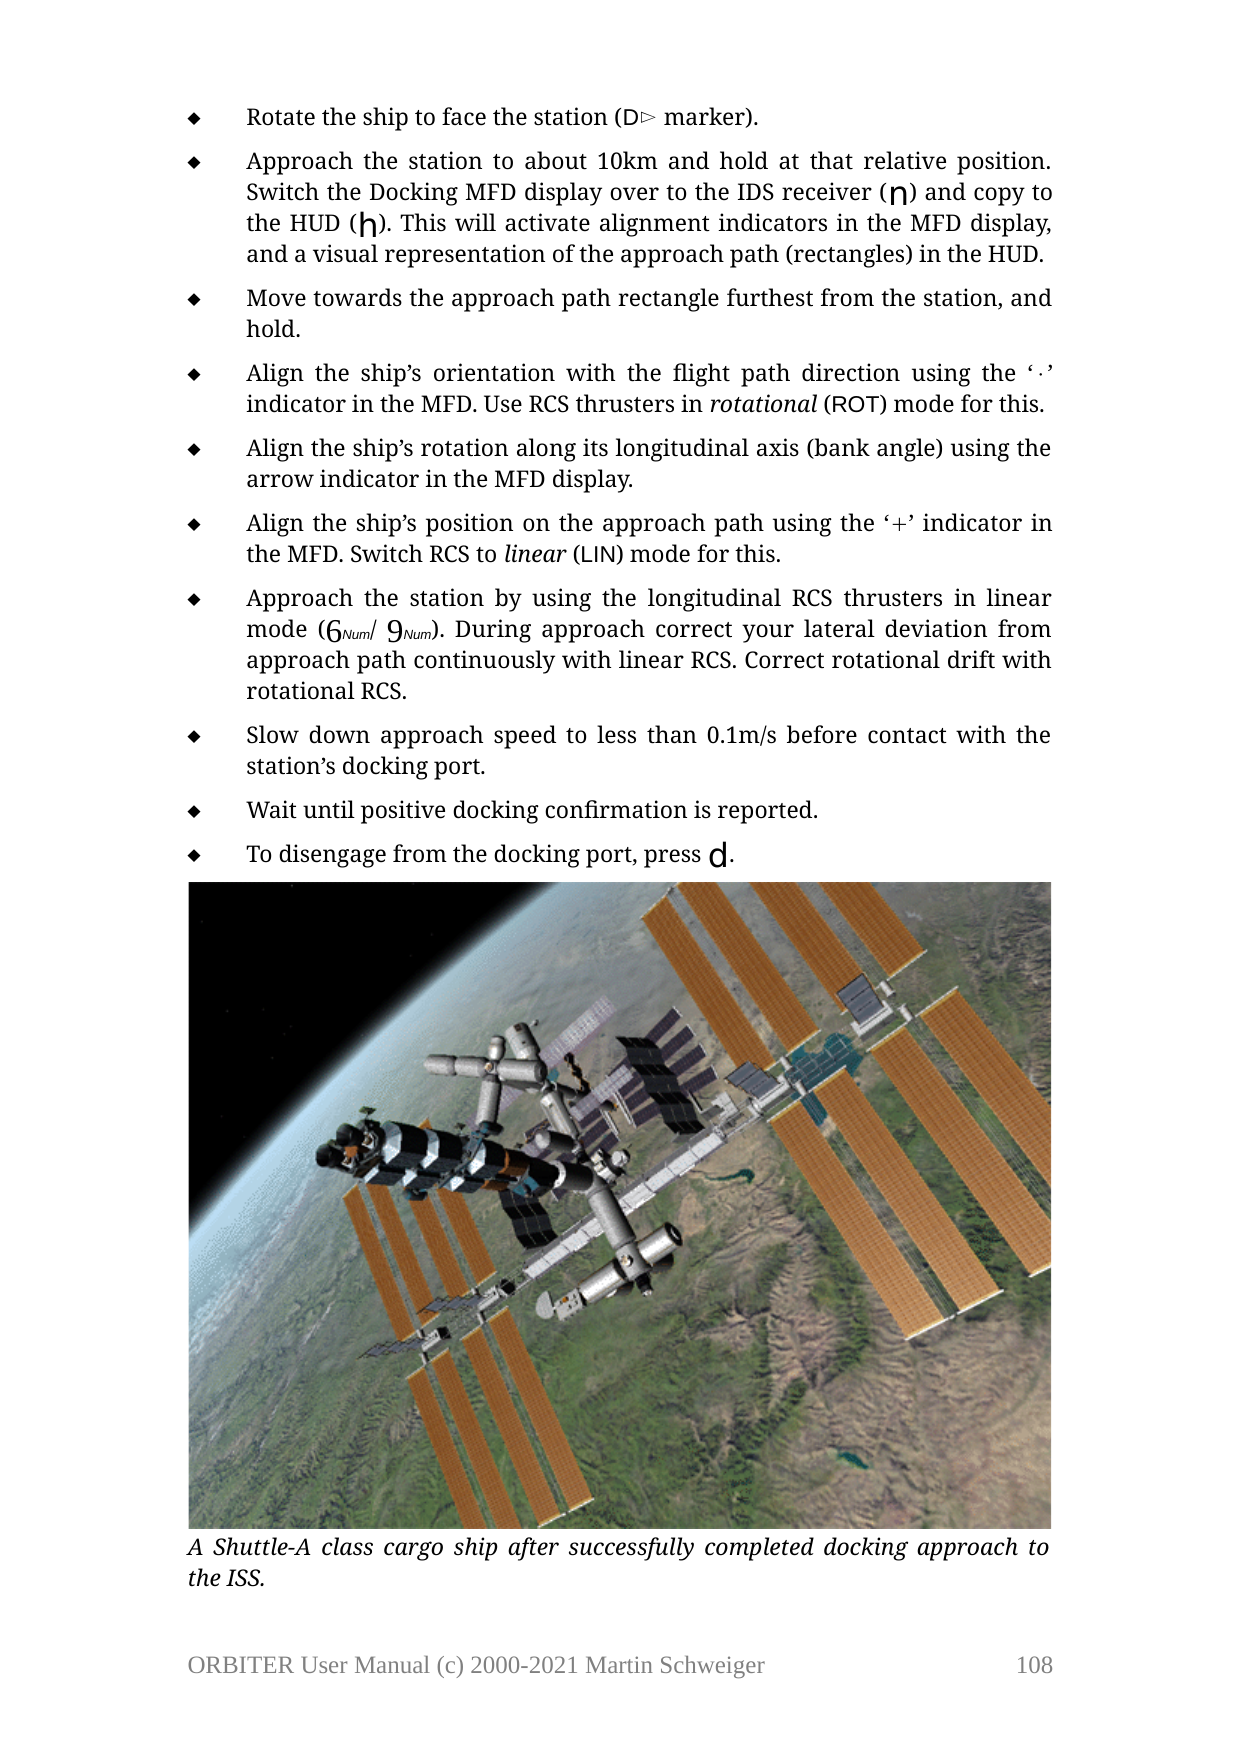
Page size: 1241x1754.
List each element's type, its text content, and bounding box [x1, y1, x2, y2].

text A Shuttle-A class cargo ship after successfully completed docking approach to the ISS. [187, 1531, 1053, 1592]
list Align the ship’s position on the approach path using the ‘’ indicator in the MFD. Switch RCS to linear (LIN) mode for this. [187, 506, 1053, 569]
list Align the ship’s rotation along its longitudinal axis (bank angle) using the arrow indicator in the MFD display. [187, 431, 1053, 494]
list Align the ship’s orientation with the flight path direction using the ‘×’ indicator in the MFD. Use RCS thrusters in rotational (ROT) mode for this. [187, 356, 1053, 419]
picture [188, 882, 1052, 1529]
list Rotate the ship to face the station (D▻ marker). [187, 100, 1053, 132]
list To disengage from the docking port, press d. [187, 837, 1053, 868]
list Slow down approach speed to less than 0.1m/s before contact with the station’s docking port. [187, 718, 1053, 781]
list Approach the station to about 10km and hold at that relative position. Switch the Docking MFD display over to the IDS receiver (n) and copy to the HUD (h). This will activate alignment indicators in the MFD display, and a visual representation of the approach path (rectangles) in the HUD. [187, 144, 1053, 269]
list Wait until positive docking confirmation is reported. [187, 793, 1053, 824]
list Move towards the approach path rectangle furthest from the station, and hold. [187, 281, 1053, 344]
list Approach the station by using the longitudinal RCS thrusters in linear mode (6Num/ 9Num). During approach correct your lateral deviation from approach path continuously with linear RCS. Correct rotational drift with rotational RCS. [187, 581, 1053, 706]
